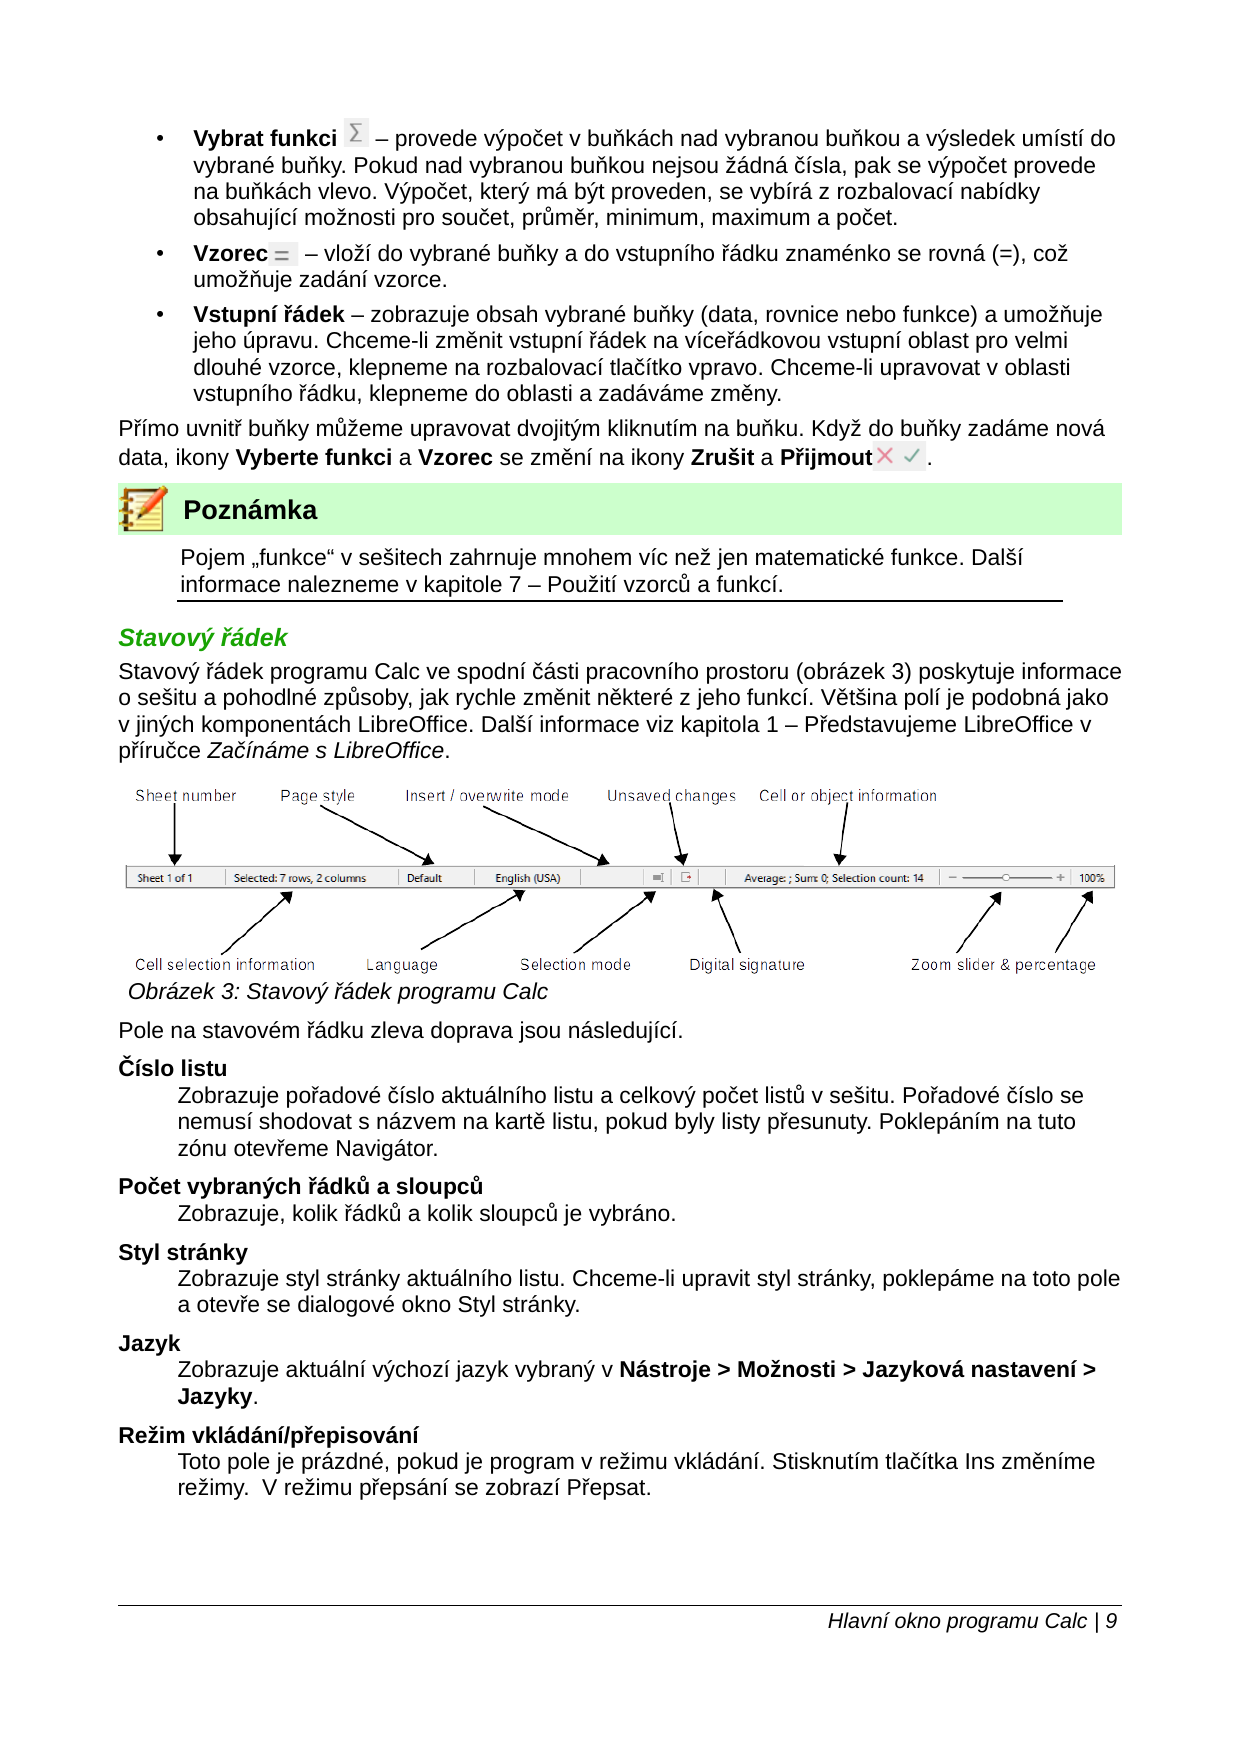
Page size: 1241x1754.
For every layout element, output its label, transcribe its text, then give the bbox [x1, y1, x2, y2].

list Vybrat funkci – provede výpočet v buňkách nad vybranou buňkou a výsledek umístí do vybrané buňky. Pokud nad vybranou buňkou nejsou žádná čísla, pak se výpočet provede na buňkách vlevo. Výpočet, který má být proveden, se vybírá z rozbalovací nabídky obsahující možnosti pro součet, průměr, minimum, maximum a počet. [156, 118, 1122, 231]
text Zobrazuje, kolik řádků a kolik sloupců je vybráno. [177, 1200, 1122, 1226]
text Zobrazuje styl stránky aktuálního listu. Chceme-li upravit styl stránky, poklepáme na toto pole a otevře se dialogové okno Styl stránky. [177, 1265, 1122, 1318]
picture [119, 484, 170, 535]
list Vstupní řádek – zobrazuje obsah vybrané buňky (data, rovnice nebo funkce) a umožňuje jeho úpravu. Chceme-li změnit vstupní řádek na víceřádkovou vstupní oblast pro velmi dlouhé vzorce, klepneme na rozbalovací tlačítko vpravo. Chceme-li upravovat v oblasti vstupního řádku, klepneme do oblasti a zadáváme změny. [156, 301, 1122, 407]
text Obrázek 3: Stavový řádek programu Calc [128, 979, 1113, 1004]
list Vzorec – vloží do vybrané buňky a do vstupního řádku znaménko se rovná (=), což umožňuje zadání vzorce. [156, 239, 1122, 292]
text Pole na stavovém řádku zleva doprava jsou následující. [118, 1017, 1122, 1043]
picture [268, 242, 299, 266]
text Zobrazuje pořadové číslo aktuálního listu a celkový počet listů v sešitu. Pořadové číslo se nemusí shodovat s názvem na kartě listu, pokud byly listy přesunuty. Poklepáním na tuto zónu otevřeme Navigátor. [177, 1082, 1122, 1161]
text Číslo listu [118, 1055, 1122, 1082]
text Pojem „funkce“ v sešitech zahrnuje mnohem víc než jen matematické funkce. Další informace nalezneme v kapitole 7 – Použití vzorců a funkcí. [177, 541, 1063, 600]
text Toto pole je prázdné, pokud je program v režimu vkládání. Stisknutím tlačítka Ins změníme režimy. V režimu přepsání se zobrazí Přepsat. [177, 1448, 1122, 1501]
text Styl stránky [118, 1238, 1122, 1265]
text Počet vybraných řádků a sloupců [118, 1173, 1122, 1200]
picture [872, 441, 927, 471]
text Zobrazuje aktuální výchozí jazyk vybraný v Nástroje > Možnosti > Jazyková nastavení > Jazyky. [177, 1356, 1122, 1409]
picture [343, 118, 370, 147]
text Stavový řádek programu Calc ve spodní části pracovního prostoru (obrázek 3) poskytuje informace o sešitu a pohodlné způsoby, jak rychle změnit některé z jeho funkcí. Většina polí je podobná jako v jiných komponentách LibreOffice. Další informace viz kapitola 1 – Představujeme LibreOffice v příručce Začínáme s LibreOffice. [118, 658, 1122, 763]
text Režim vkládání/přepisování [118, 1422, 1122, 1448]
subtitle Stavový řádek [118, 623, 1122, 652]
text Přímo uvnitř buňky můžeme upravovat dvojitým kliknutím na buňku. Když do buňky zadáme nová data, ikony Vyberte funkci a Vzorec se změní na ikony Zrušit a Přijmout. [118, 415, 1122, 471]
subtitle Poznámka [118, 483, 1122, 535]
picture [125, 775, 1116, 979]
text Jazyk [118, 1330, 1122, 1356]
